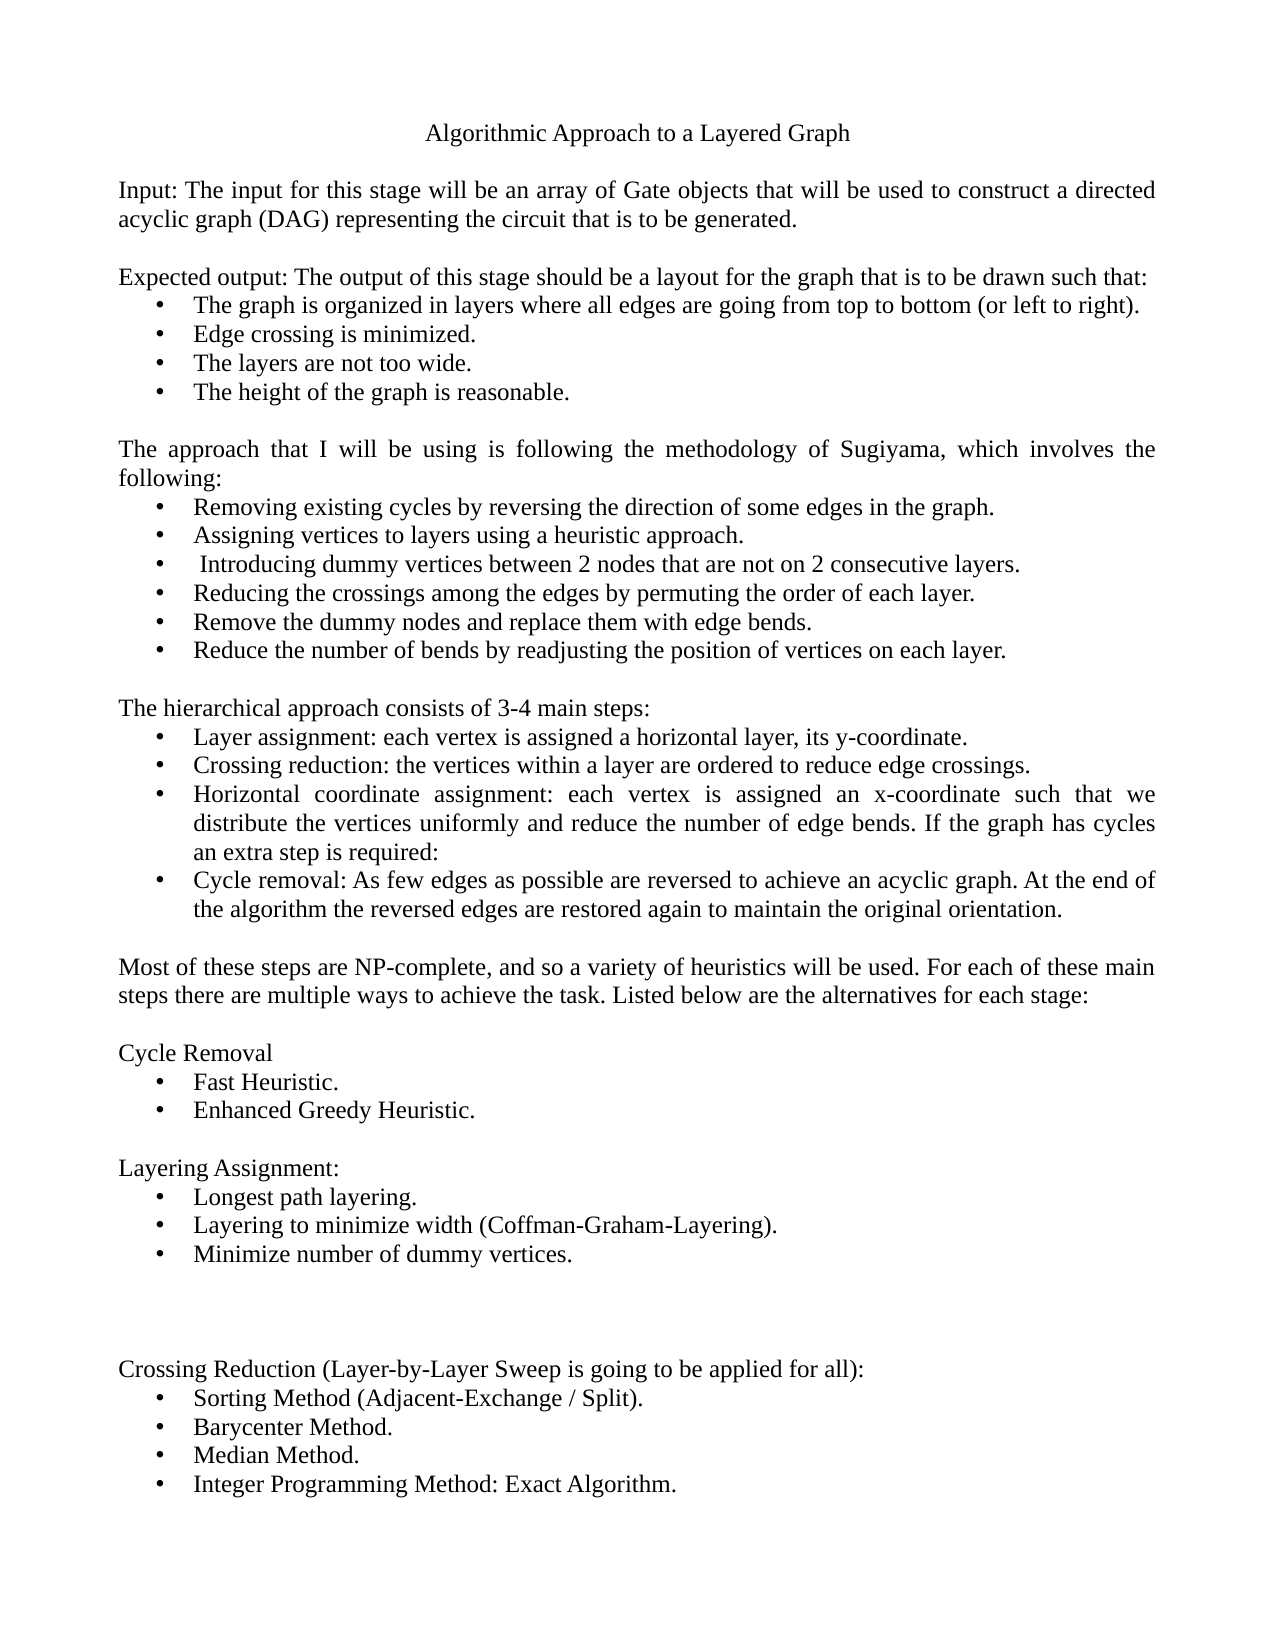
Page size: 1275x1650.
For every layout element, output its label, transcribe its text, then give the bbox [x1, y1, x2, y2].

list Longest path layering. [156, 1182, 1157, 1211]
text Crossing Reduction (Layer-by-Layer Sweep is going to be applied for all): [118, 1354, 1157, 1383]
list Integer Programming Method: Exact Algorithm. [156, 1469, 1157, 1498]
list Median Method. [156, 1441, 1157, 1469]
text The hierarchical approach consists of 3-4 main steps: [118, 693, 1157, 722]
list Barycenter Method. [156, 1412, 1157, 1441]
list Horizontal coordinate assignment: each vertex is assigned an x-coordinate such that we distribute the vertices uniformly and reduce the number of edge bends. If the graph has cycles an extra step is required: [156, 779, 1157, 866]
list Fast Heuristic. [156, 1067, 1157, 1096]
list Reduce the number of bends by readjusting the position of vertices on each layer. [156, 636, 1157, 664]
list Introducing dummy vertices between 2 nodes that are not on 2 consecutive layers. [156, 549, 1157, 578]
list Enhanced Greedy Heuristic. [156, 1096, 1157, 1124]
text Layering Assignment: [118, 1153, 1157, 1182]
text Input: The input for this stage will be an array of Gate objects that will be used to construct a directed acyclic graph (DAG) representing the circuit that is to be generated. [118, 176, 1157, 233]
list Assigning vertices to layers using a heuristic approach. [156, 521, 1157, 549]
list The graph is organized in layers where all edges are going from top to bottom (or left to right). [156, 291, 1157, 319]
list Sorting Method (Adjacent-Exchange / Split). [156, 1383, 1157, 1412]
text Expected output: The output of this stage should be a layout for the graph that is to be drawn such that: [118, 262, 1157, 291]
list Edge crossing is minimized. [156, 319, 1157, 348]
text Cycle Removal [118, 1038, 1157, 1067]
text Most of these steps are NP-complete, and so a variety of heuristics will be used. For each of these main steps there are multiple ways to achieve the task. Listed below are the alternatives for each stage: [118, 952, 1157, 1009]
text Algorithmic Approach to a Layered Graph [118, 118, 1157, 147]
list Reducing the crossings among the edges by permuting the order of each layer. [156, 578, 1157, 607]
list Cycle removal: As few edges as possible are reversed to achieve an acyclic graph. At the end of the algorithm the reversed edges are restored again to maintain the original orientation. [156, 866, 1157, 923]
list The height of the graph is reasonable. [156, 377, 1157, 406]
list Layer assignment: each vertex is assigned a horizontal layer, its y-coordinate. [156, 722, 1157, 751]
list Remove the dummy nodes and replace them with edge bends. [156, 607, 1157, 636]
list Layering to minimize width (Coffman-Graham-Layering). [156, 1211, 1157, 1239]
list The layers are not too wide. [156, 348, 1157, 377]
text The approach that I will be using is following the methodology of Sugiyama, which involves the following: [118, 434, 1157, 492]
list Removing existing cycles by reversing the direction of some edges in the graph. [156, 492, 1157, 521]
list Minimize number of dummy vertices. [156, 1239, 1157, 1268]
list Crossing reduction: the vertices within a layer are ordered to reduce edge crossings. [156, 751, 1157, 779]
